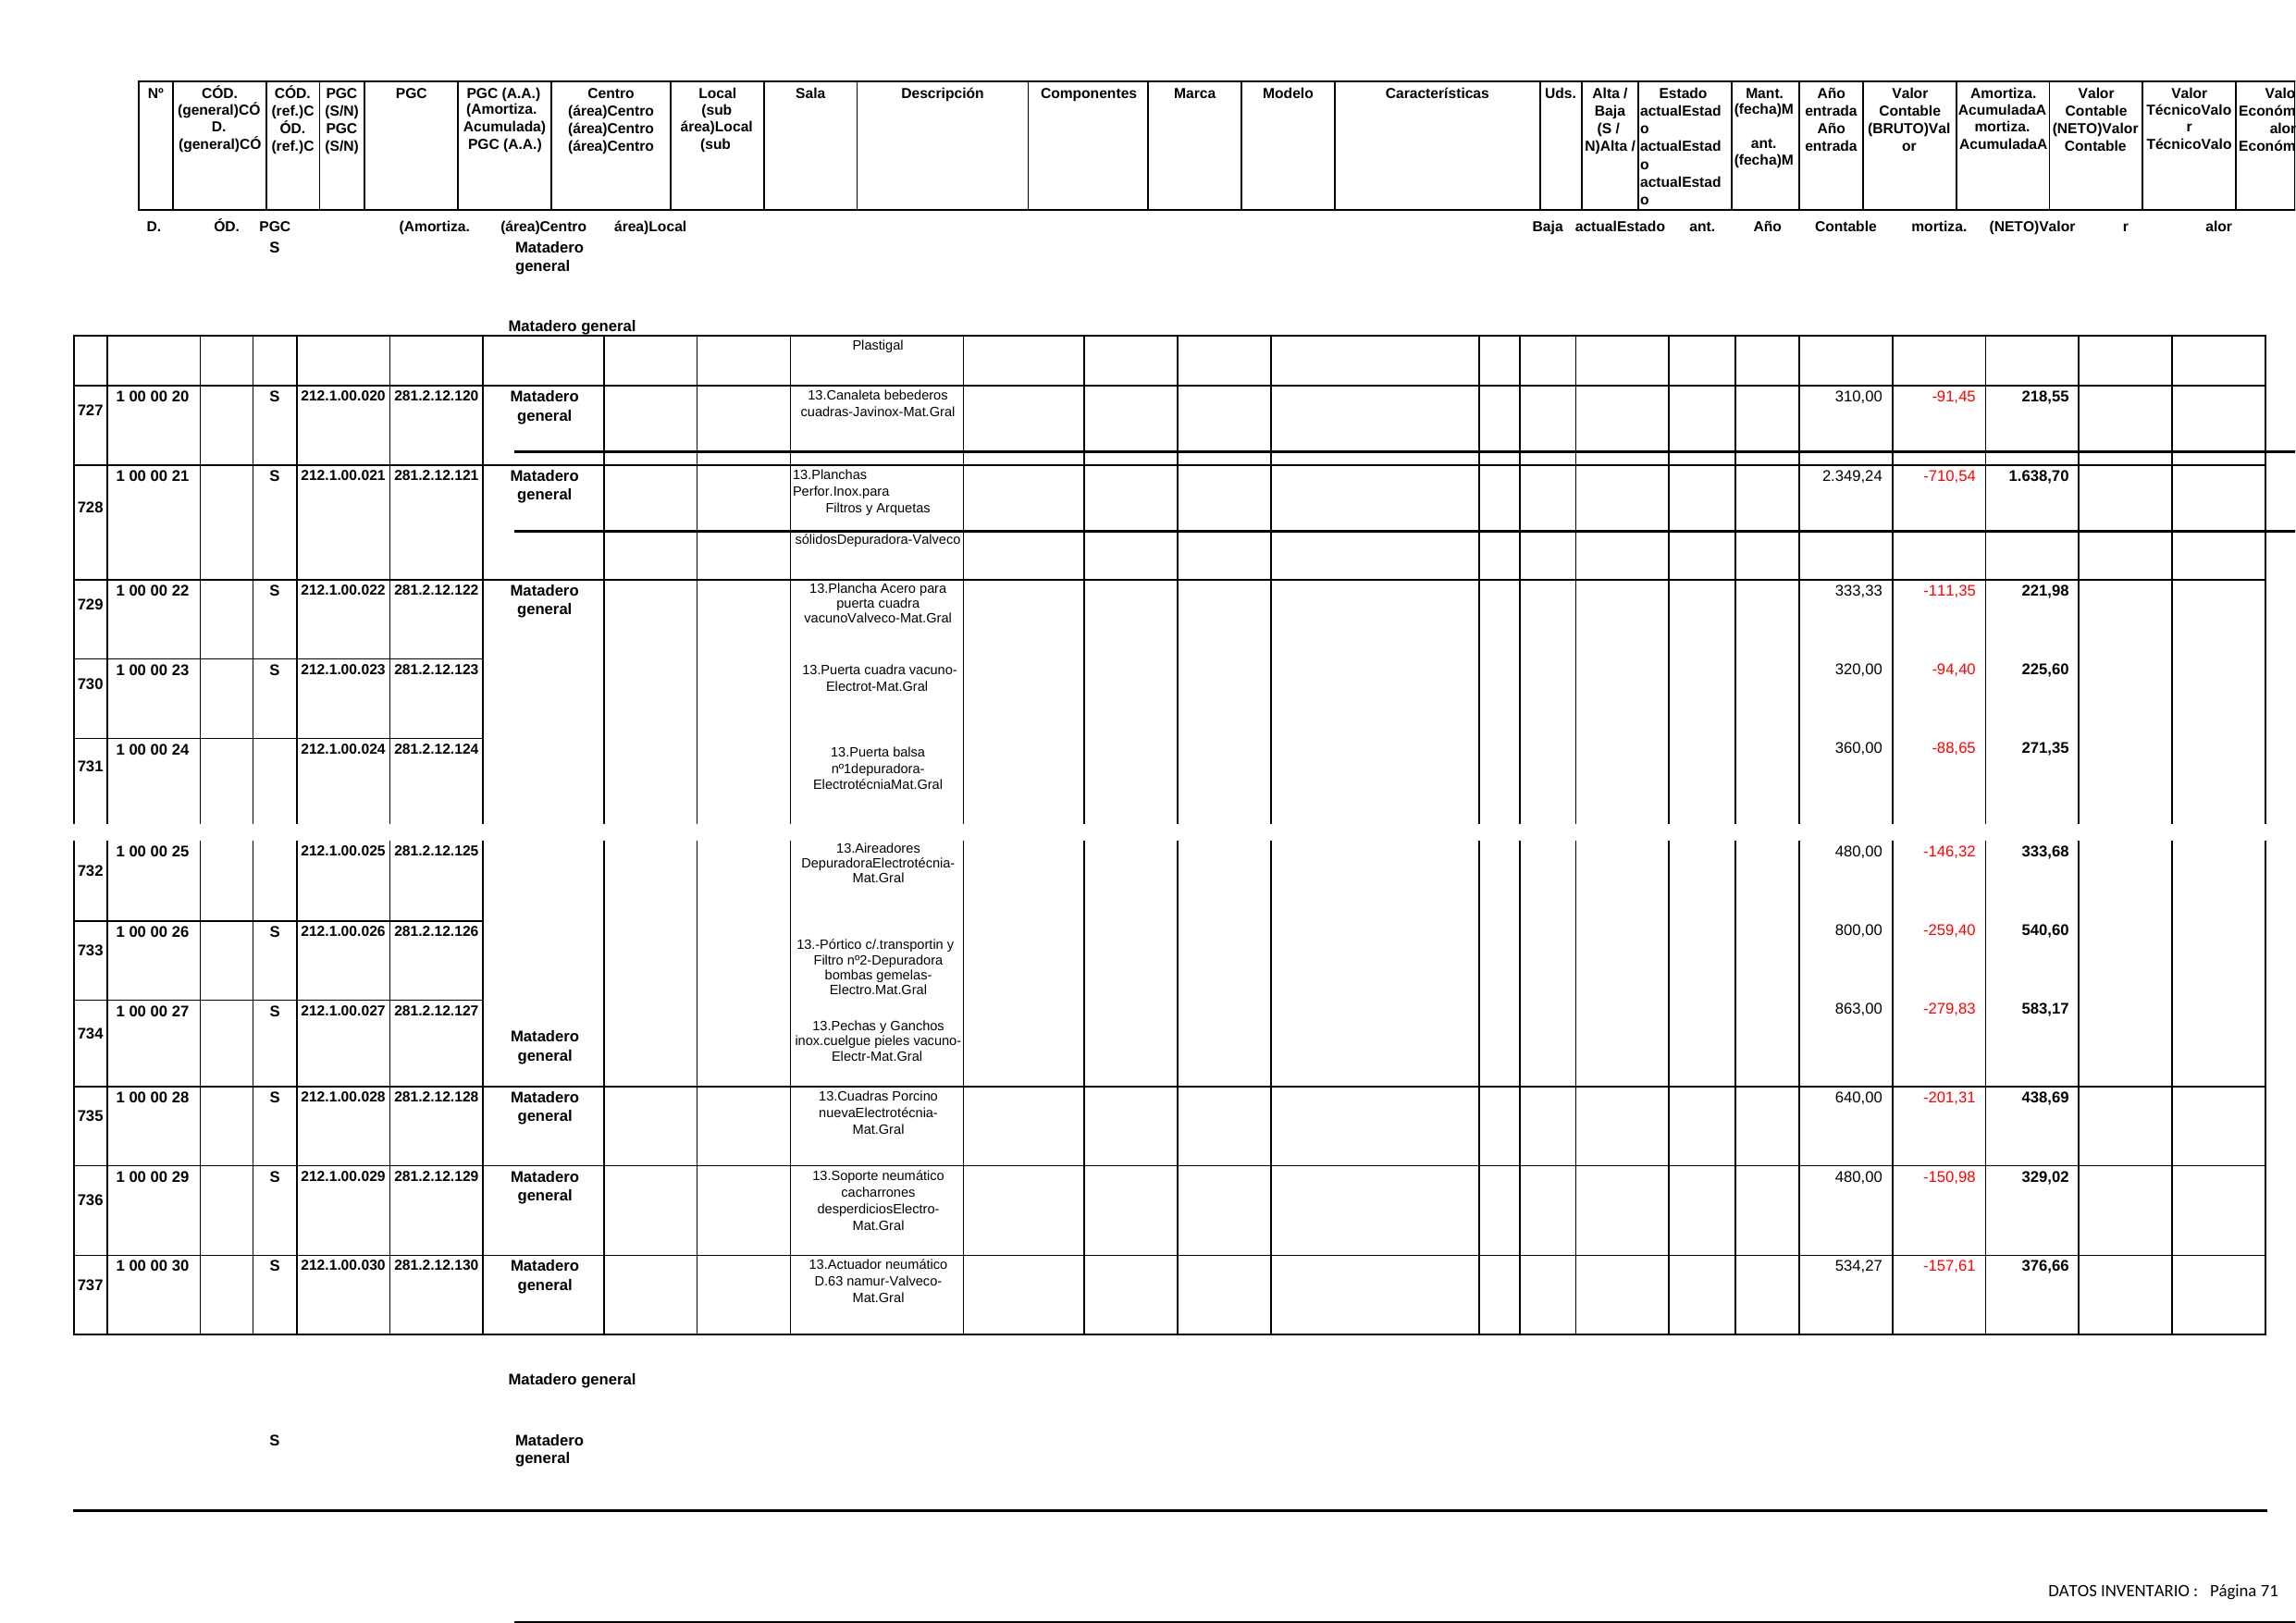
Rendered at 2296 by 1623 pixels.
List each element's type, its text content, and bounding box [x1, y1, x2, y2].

table_cell [2173, 387, 2265, 450]
table_cell [2173, 453, 2265, 464]
table_cell 729 [75, 581, 106, 658]
table_cell [1521, 1256, 1575, 1334]
table_cell Matadero general [484, 387, 603, 464]
table_cell [1272, 337, 1478, 385]
table_cell 212.1.00.028 [298, 1088, 389, 1165]
table_cell [1736, 1256, 1798, 1334]
table_cell -201,31 [1894, 1088, 1985, 1165]
table_cell S [253, 387, 296, 464]
table_cell 1 00 00 20 [108, 387, 200, 464]
table_cell 13.Canaleta bebederos cuadras-Javinox-Mat.Gral [791, 387, 963, 450]
table_cell [1521, 466, 1575, 530]
table_cell [1272, 1166, 1478, 1254]
table_header [1736, 841, 1798, 1086]
table_cell [697, 387, 790, 450]
table_cell 221,98 225,60 271,35 [1986, 581, 2078, 824]
table_cell [1576, 387, 1668, 450]
table_cell [605, 1166, 697, 1254]
table_cell -710,54 [1894, 466, 1985, 530]
table_cell [605, 533, 697, 579]
table_cell 13.Actuador neumático D.63 namur-Valveco-Mat.Gral [791, 1256, 963, 1334]
table_cell [1521, 387, 1575, 450]
table_cell [1670, 533, 1734, 579]
table_cell sólidosDepuradora-Valveco [791, 533, 963, 579]
table_cell [1986, 337, 2078, 385]
table_header [2080, 841, 2171, 1086]
table_header [964, 841, 1083, 1086]
table_cell [201, 922, 253, 1000]
table_cell [1576, 1088, 1668, 1165]
table_cell [697, 533, 790, 579]
table_cell 733 [75, 922, 106, 1000]
table_header 480,00 800,00 863,00 [1800, 841, 1892, 1086]
table_cell S [253, 922, 296, 1000]
table_cell [791, 453, 963, 464]
table_cell [201, 337, 253, 385]
table_cell 281.2.12.127 [390, 1001, 482, 1086]
table_cell [697, 581, 790, 824]
table_cell [1480, 1088, 1519, 1165]
table_cell [1736, 581, 1798, 824]
table_cell [1986, 453, 2078, 464]
table_cell [2080, 387, 2171, 450]
table_cell [605, 453, 697, 464]
table_cell [201, 387, 253, 464]
table_cell [2080, 581, 2171, 824]
table_cell 281.2.12.130 [390, 1256, 482, 1334]
table_cell [1736, 1166, 1798, 1254]
table_cell [1272, 1256, 1478, 1334]
table_cell [1179, 337, 1270, 385]
table_cell [2080, 1256, 2171, 1334]
table_cell [964, 466, 1083, 530]
table_cell [964, 1256, 1083, 1334]
table_cell [964, 337, 1083, 385]
table_cell [1670, 1088, 1734, 1165]
table_cell [697, 1256, 790, 1334]
table_header [1521, 841, 1575, 1086]
table_cell S [253, 581, 296, 658]
table_cell [1179, 1088, 1270, 1165]
table_cell [1576, 453, 1668, 464]
table_cell [1736, 466, 1798, 530]
table_cell 1 00 00 28 [108, 1088, 200, 1165]
table_header 333,68 540,60 583,17 [1986, 841, 2078, 1086]
table_cell 218,55 [1986, 387, 2078, 450]
table_cell 13.Soporte neumático cacharrones desperdiciosElectro-Mat.Gral [791, 1166, 963, 1254]
table_header [2173, 841, 2265, 1086]
table_cell 1 00 00 21 [108, 466, 200, 579]
table_cell 480,00 [1800, 1166, 1892, 1254]
table_cell [108, 337, 200, 385]
table_cell [1480, 337, 1519, 385]
table_cell [1085, 337, 1177, 385]
table_cell [2080, 466, 2171, 530]
table_cell -111,35 -94,40 -88,65 [1894, 581, 1985, 824]
table_header 13.Aireadores DepuradoraElectrotécnia-Mat.Gral 13.-Pórtico c/.transportin y Filtro nº2-Depuradora bombas gemelas-Electro.Mat.Gral 13.Pechas y Ganchos inox.cuelgue pieles vacuno- Electr-Mat.Gral [791, 841, 963, 1086]
table_cell 212.1.00.021 [298, 466, 389, 579]
table_cell 735 [75, 1088, 106, 1165]
table_cell 1 00 00 24 [108, 739, 200, 824]
table_cell 734 [75, 1001, 106, 1086]
table_cell [1085, 466, 1177, 530]
table_cell [253, 337, 296, 385]
table_cell [253, 739, 296, 824]
table_cell [1521, 337, 1575, 385]
table_header Matadero general [484, 841, 603, 1086]
table_cell 281.2.12.121 [390, 466, 482, 579]
table_header [1179, 841, 1270, 1086]
table_cell 737 [75, 1256, 106, 1334]
table_cell 2.349,24 [1800, 466, 1892, 530]
table_cell [697, 453, 790, 464]
table_cell [1670, 1256, 1734, 1334]
table_cell 281.2.12.123 [390, 659, 482, 738]
table_cell [1272, 453, 1478, 464]
table_cell [1894, 453, 1985, 464]
table_cell [75, 337, 106, 385]
table_cell 212.1.00.027 [298, 1001, 389, 1086]
table_cell 281.2.12.129 [390, 1166, 482, 1254]
table_cell [1736, 453, 1798, 464]
table_cell 212.1.00.026 [298, 922, 389, 1000]
table_cell [1179, 387, 1270, 450]
table_cell 212.1.00.023 [298, 659, 389, 738]
table_cell [1179, 581, 1270, 824]
table_cell [964, 1088, 1083, 1165]
table_cell S [253, 1001, 296, 1086]
table_cell Matadero general [484, 1166, 603, 1254]
table_cell [697, 1088, 790, 1165]
table_cell [2080, 1166, 2171, 1254]
table_cell [1085, 1256, 1177, 1334]
table_cell 333,33 320,00 360,00 [1800, 581, 1892, 824]
table_cell [1480, 1256, 1519, 1334]
table_cell [1800, 533, 1892, 579]
table_cell [605, 387, 697, 450]
table_cell [964, 387, 1083, 450]
table_cell [1576, 533, 1668, 579]
table_cell [1480, 1166, 1519, 1254]
table_cell 1.638,70 [1986, 466, 2078, 530]
table_cell Matadero general [484, 466, 603, 579]
table_cell [1800, 453, 1892, 464]
table_cell [1085, 387, 1177, 450]
table_cell [1085, 533, 1177, 579]
table_cell [201, 1001, 253, 1086]
table_cell 1 00 00 27 [108, 1001, 200, 1086]
table_cell [201, 1088, 253, 1165]
table_cell [1670, 337, 1734, 385]
table_cell [1179, 533, 1270, 579]
table_header [1272, 841, 1478, 1086]
table_cell [1085, 1166, 1177, 1254]
table_cell S [253, 1256, 296, 1334]
table_cell -91,45 [1894, 387, 1985, 450]
table_cell S [253, 466, 296, 579]
table_cell 534,27 [1800, 1256, 1892, 1334]
table_cell [1736, 533, 1798, 579]
table_header [697, 841, 790, 1086]
table_cell [1736, 1088, 1798, 1165]
table_header [1085, 841, 1177, 1086]
table_cell 731 [75, 739, 106, 824]
table_cell [484, 337, 603, 385]
table_cell [1179, 453, 1270, 464]
table_cell [1670, 466, 1734, 530]
table_cell 1 00 00 22 [108, 581, 200, 658]
table_header [1576, 841, 1668, 1086]
table_cell [1670, 581, 1734, 824]
table_header 732 [75, 841, 106, 920]
table_cell [1670, 387, 1734, 450]
table_cell 1 00 00 23 [108, 659, 200, 738]
table_cell [1272, 533, 1478, 579]
table_cell [2173, 1088, 2265, 1165]
table_cell 281.2.12.120 [390, 387, 482, 464]
table_cell [2173, 1256, 2265, 1334]
table_cell 736 [75, 1166, 106, 1254]
table_cell 212.1.00.030 [298, 1256, 389, 1334]
table_cell [605, 581, 697, 824]
table_cell [605, 1088, 697, 1165]
table_cell 281.2.12.124 [390, 739, 482, 824]
table_cell 329,02 [1986, 1166, 2078, 1254]
table_cell Matadero general [484, 1088, 603, 1165]
table_cell 13.Planchas Perfor.Inox.para Filtros y Arquetas [791, 466, 963, 530]
table_cell 13.Cuadras Porcino nuevaElectrotécnia-Mat.Gral [791, 1088, 963, 1165]
table_cell 281.2.12.128 [390, 1088, 482, 1165]
table_header [1480, 841, 1519, 1086]
table_cell 727 [75, 387, 106, 464]
table_cell 438,69 [1986, 1088, 2078, 1165]
table_cell -157,61 [1894, 1256, 1985, 1334]
table_header 1 00 00 25 [108, 841, 200, 920]
table_header [605, 841, 697, 1086]
table_cell [964, 453, 1083, 464]
table_cell [1272, 387, 1478, 450]
table_cell [2173, 533, 2265, 579]
table_cell [1272, 581, 1478, 824]
table_cell [1736, 337, 1798, 385]
table_cell [1480, 466, 1519, 530]
table_cell [605, 466, 697, 530]
table_cell -150,98 [1894, 1166, 1985, 1254]
table_cell [2080, 1088, 2171, 1165]
table_cell [964, 581, 1083, 824]
table_cell [605, 337, 697, 385]
table_cell [1736, 387, 1798, 450]
table_cell [964, 533, 1083, 579]
table_cell [201, 659, 253, 738]
table_cell 730 [75, 659, 106, 738]
table_cell [697, 466, 790, 530]
table_cell [1521, 1088, 1575, 1165]
table_cell 281.2.12.126 [390, 922, 482, 1000]
table_cell [1576, 466, 1668, 530]
table_cell [1576, 1166, 1668, 1254]
table_cell [1272, 1088, 1478, 1165]
table_cell 1 00 00 29 [108, 1166, 200, 1254]
table_cell [2080, 337, 2171, 385]
table_header -146,32 -259,40 -279,83 [1894, 841, 1985, 1086]
table_cell [1521, 581, 1575, 824]
table_cell Plastigal [791, 337, 963, 385]
table_cell [201, 466, 253, 579]
table_cell [390, 337, 482, 385]
table_cell 281.2.12.122 [390, 581, 482, 658]
table_cell [1480, 453, 1519, 464]
table_header [201, 841, 253, 920]
table_cell [1670, 453, 1734, 464]
table_cell 212.1.00.020 [298, 387, 389, 464]
table_cell [1272, 466, 1478, 530]
table_header [1670, 841, 1734, 1086]
table_cell [2080, 453, 2171, 464]
table_cell [1670, 1166, 1734, 1254]
table_cell [605, 1256, 697, 1334]
table_cell [1576, 1256, 1668, 1334]
table_cell [2173, 1166, 2265, 1254]
table_cell 728 [75, 466, 106, 579]
table_cell [201, 739, 253, 824]
table_cell [2080, 533, 2171, 579]
table_cell 212.1.00.029 [298, 1166, 389, 1254]
table_cell [1894, 533, 1985, 579]
table_cell [1986, 533, 2078, 579]
table_cell [1480, 387, 1519, 450]
table_cell [201, 581, 253, 658]
table_cell [1576, 581, 1668, 824]
table_cell [1521, 1166, 1575, 1254]
table_cell [1085, 581, 1177, 824]
table_cell [1800, 337, 1892, 385]
table_header [253, 841, 296, 920]
table_cell 310,00 [1800, 387, 1892, 450]
table_cell [2173, 581, 2265, 824]
table_cell Matadero general [484, 581, 603, 824]
table_cell 640,00 [1800, 1088, 1892, 1165]
table_cell [964, 1166, 1083, 1254]
table_cell Matadero general [484, 1256, 603, 1334]
table_cell [1521, 453, 1575, 464]
table_cell 13.Plancha Acero para puerta cuadra vacunoValveco-Mat.Gral 13.Puerta cuadra vacuno- Electrot-Mat.Gral 13.Puerta balsa nº1depuradora-ElectrotécniaMat.Gral [791, 581, 963, 824]
table_cell [1179, 1166, 1270, 1254]
table_cell [1085, 453, 1177, 464]
table_cell [697, 1166, 790, 1254]
table_cell [1179, 466, 1270, 530]
table_cell [1521, 533, 1575, 579]
table_cell [2173, 337, 2265, 385]
table_cell [697, 337, 790, 385]
table_cell 212.1.00.022 [298, 581, 389, 658]
table_cell [1480, 533, 1519, 579]
table_cell [201, 1256, 253, 1334]
table_cell [201, 1166, 253, 1254]
table_cell [1894, 337, 1985, 385]
table_cell 1 00 00 26 [108, 922, 200, 1000]
table_cell 212.1.00.024 [298, 739, 389, 824]
table_cell S [253, 1166, 296, 1254]
table_cell [1179, 1256, 1270, 1334]
table_cell [298, 337, 389, 385]
table_cell [1576, 337, 1668, 385]
table_cell S [253, 659, 296, 738]
table_cell [1085, 1088, 1177, 1165]
table_cell [2173, 466, 2265, 530]
table_cell S [253, 1088, 296, 1165]
table_header 212.1.00.025 [298, 841, 389, 920]
table_cell 376,66 [1986, 1256, 2078, 1334]
table_header 281.2.12.125 [390, 841, 482, 920]
table_cell 1 00 00 30 [108, 1256, 200, 1334]
table_cell [1480, 581, 1519, 824]
